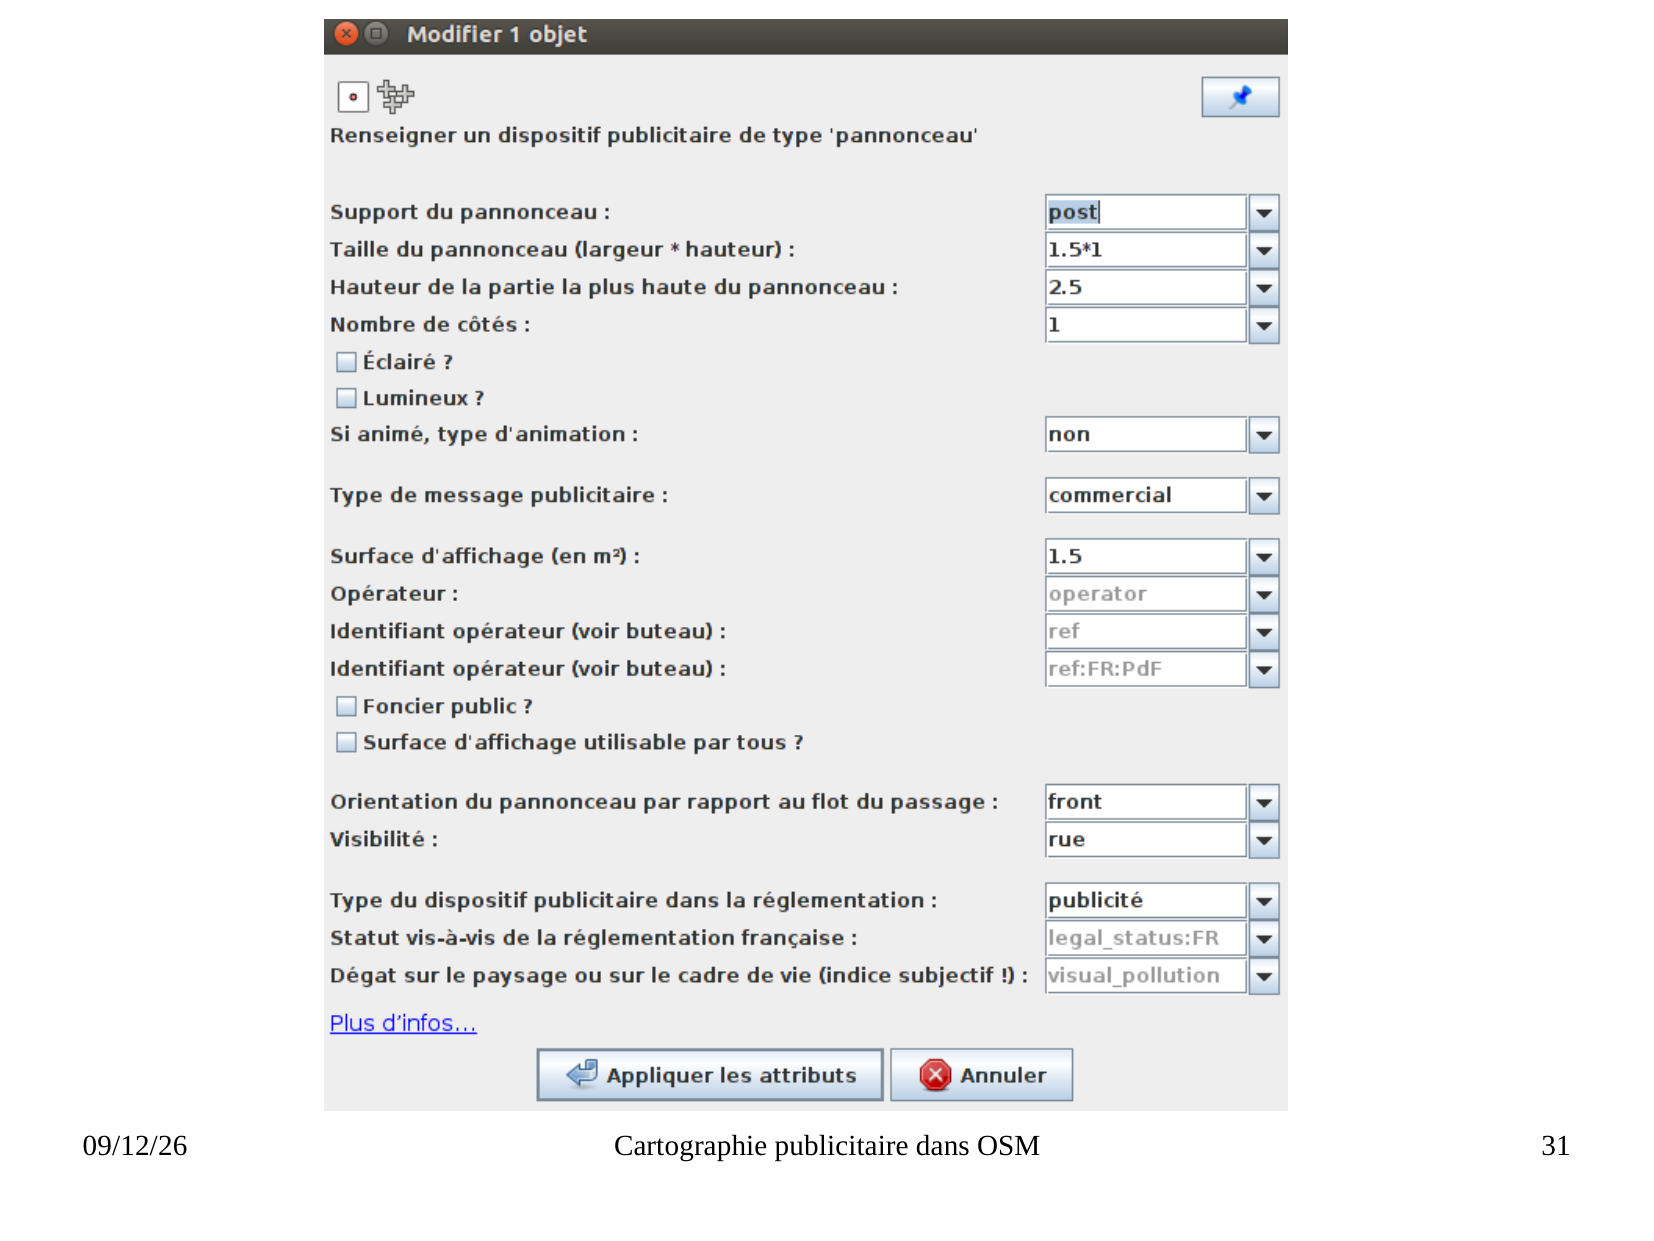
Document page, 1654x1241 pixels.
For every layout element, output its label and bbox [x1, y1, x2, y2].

picture [324, 19, 1288, 1111]
